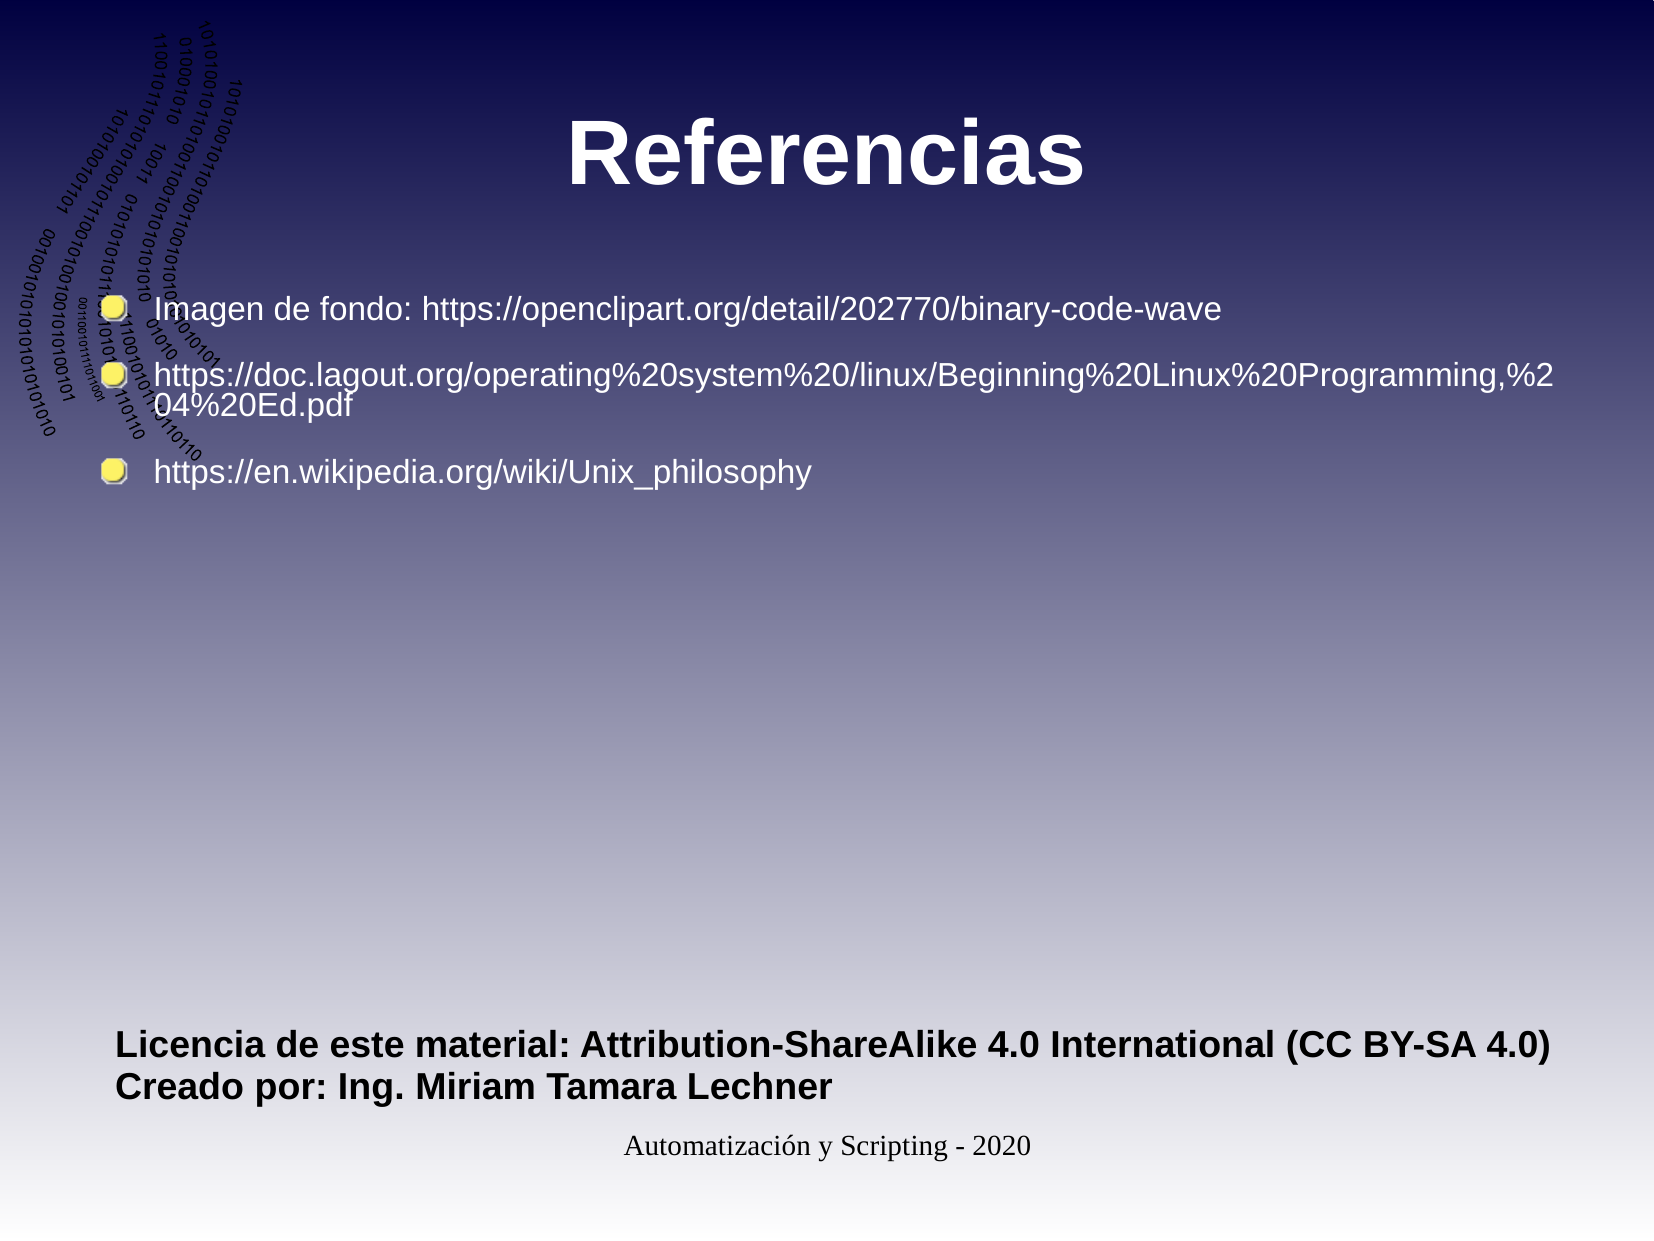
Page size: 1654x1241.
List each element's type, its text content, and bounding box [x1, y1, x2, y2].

title Referencias [82, 49, 1571, 257]
picture [18, 20, 243, 461]
list Imagen de fondo: https://openclipart.org/detail/202770/binary-code-wave https://doc.lagout.org/operating%20system%20/linux/Beginning%20Linux%20Programming,%204%20Ed.pdf https://en.wikipedia.org/wiki/Unix_philosophy [82, 290, 1571, 1010]
text_box Licencia de este material: Attribution-ShareAlike 4.0 International (CC BY-SA 4.0) Creado por: Ing. Miriam Tamara Lechner [100, 1015, 1578, 1115]
